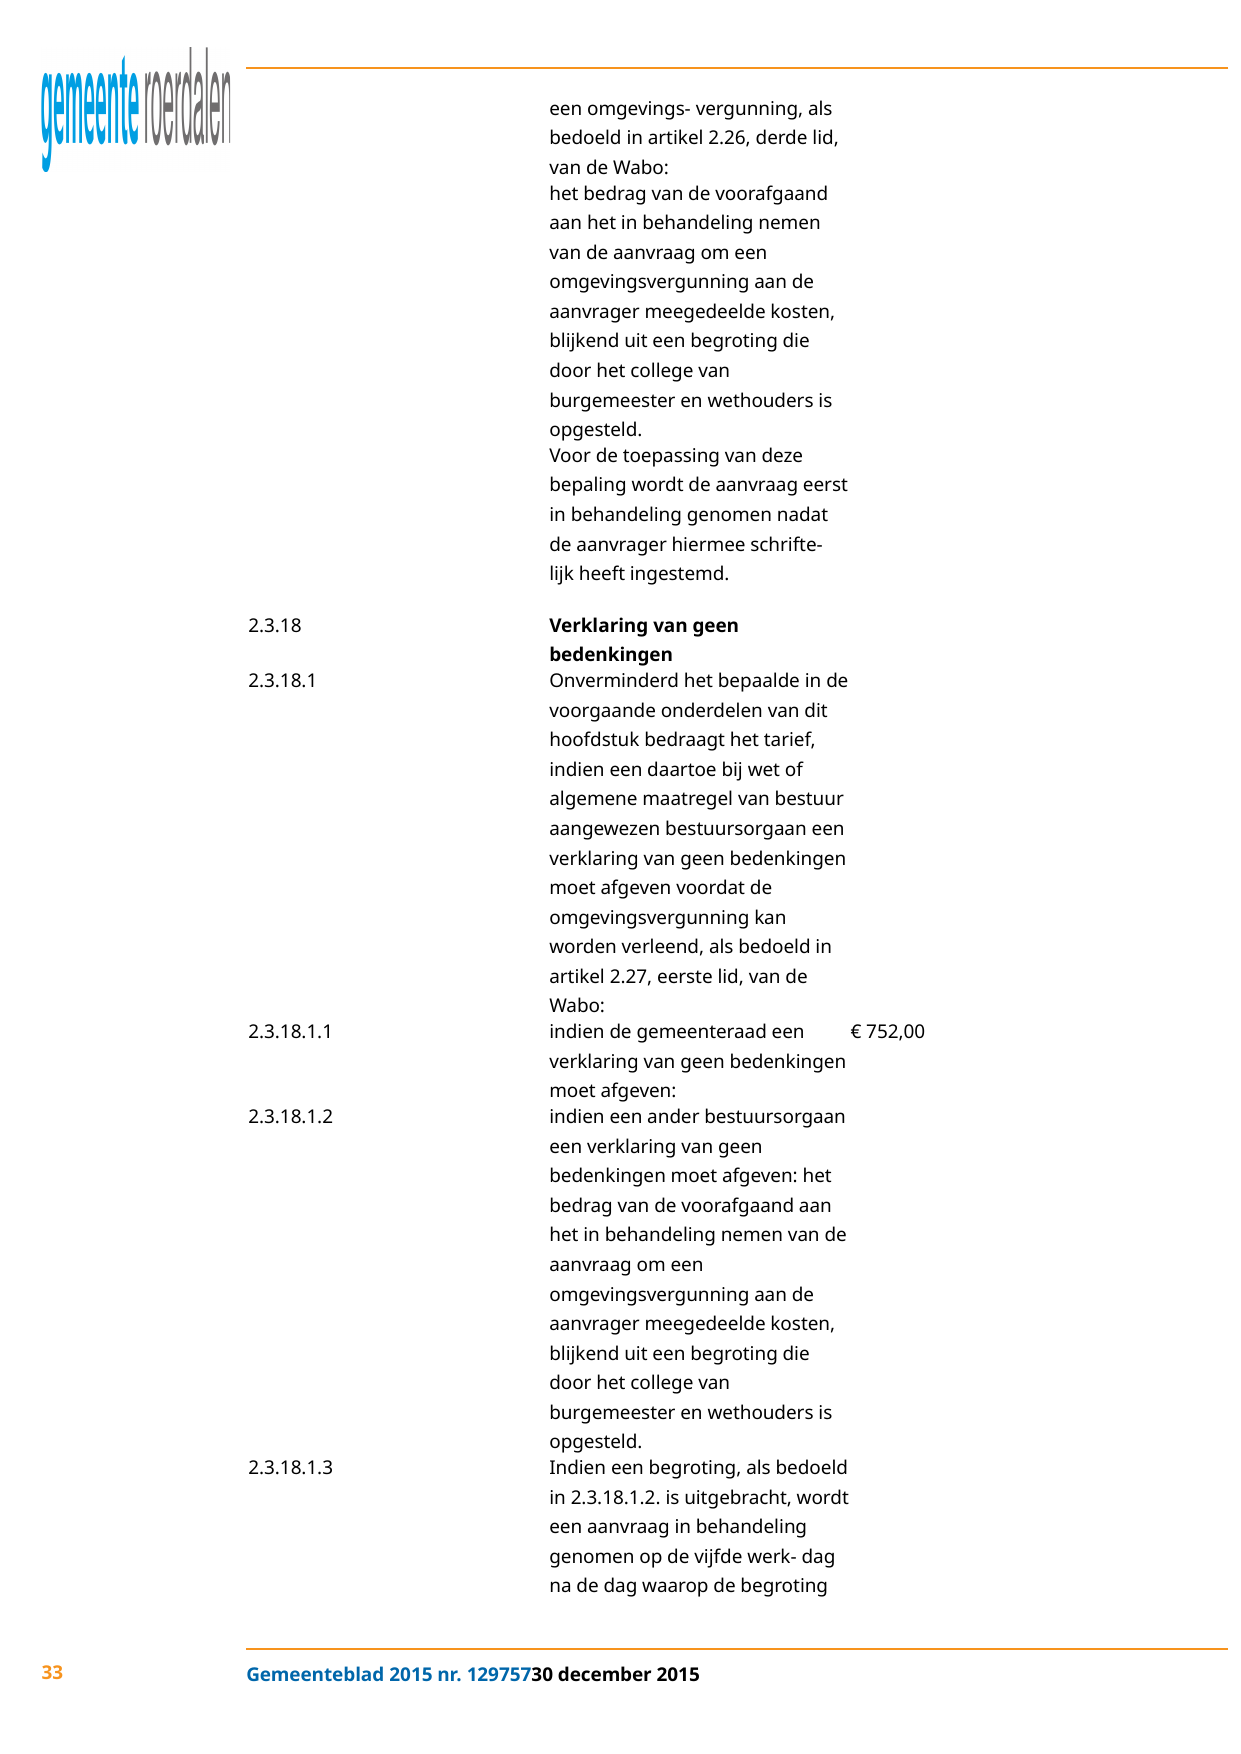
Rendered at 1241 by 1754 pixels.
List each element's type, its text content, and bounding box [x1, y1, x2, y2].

table_cell [850, 95, 1152, 180]
table_cell [850, 667, 1152, 1018]
table_cell Verklaring van geen bedenkingen [549, 612, 850, 667]
table_cell indien een ander bestuursorgaan een verklaring van geen bedenkingen moet afgeven: het bedrag van de voorafgaand aan het in behandeling nemen van de aanvraag om een omgevingsvergunning aan de aanvrager meegedeelde kosten, blijkend uit een begroting die door het college van burgemeester en wethouders is opgesteld. [549, 1103, 850, 1454]
table_cell [850, 180, 1152, 442]
table_cell [248, 95, 549, 180]
table_cell 2.3.18.1.1 [248, 1018, 549, 1103]
table_cell 2.3.18.1.2 [248, 1103, 549, 1454]
table_cell een omgevings- vergunning, als bedoeld in artikel 2.26, derde lid, van de Wabo: [549, 95, 850, 180]
table_cell [248, 180, 549, 442]
table_cell € 752,00 [850, 1018, 1152, 1103]
picture [41, 134, 48, 172]
table_cell 2.3.18.1.3 [248, 1454, 549, 1598]
picture [41, 47, 231, 172]
table_cell [850, 612, 1152, 667]
table_cell [850, 586, 1152, 612]
table_cell [549, 586, 850, 612]
table_cell het bedrag van de voorafgaand aan het in behandeling nemen van de aanvraag om een omgevingsvergunning aan de aanvrager meegedeelde kosten, blijkend uit een begroting die door het college van burgemeester en wethouders is opgesteld. [549, 180, 850, 442]
table_cell [248, 586, 549, 612]
table_cell [850, 1103, 1152, 1454]
table_cell Indien een begroting, als bedoeld in 2.3.18.1.2. is uitgebracht, wordt een aanvraag in behandeling genomen op de vijfde werk- dag na de dag waarop de begroting [549, 1454, 850, 1598]
table_cell Onverminderd het bepaalde in de voorgaande onderdelen van dit hoofdstuk bedraagt het tarief, indien een daartoe bij wet of algemene maatregel van bestuur aangewezen bestuursorgaan een verklaring van geen bedenkingen moet afgeven voordat de omgevingsvergunning kan worden verleend, als bedoeld in artikel 2.27, eerste lid, van de Wabo: [549, 667, 850, 1018]
table_cell 2.3.18.1 [248, 667, 549, 1018]
table_cell [850, 442, 1152, 586]
table_cell [248, 442, 549, 586]
table_cell indien de gemeenteraad een verklaring van geen bedenkingen moet afgeven: [549, 1018, 850, 1103]
table_cell Voor de toepassing van deze bepaling wordt de aanvraag eerst in behandeling genomen nadat de aanvrager hiermee schrifte- lijk heeft ingestemd. [549, 442, 850, 586]
table_cell 2.3.18 [248, 612, 549, 667]
table_cell [850, 1454, 1152, 1598]
